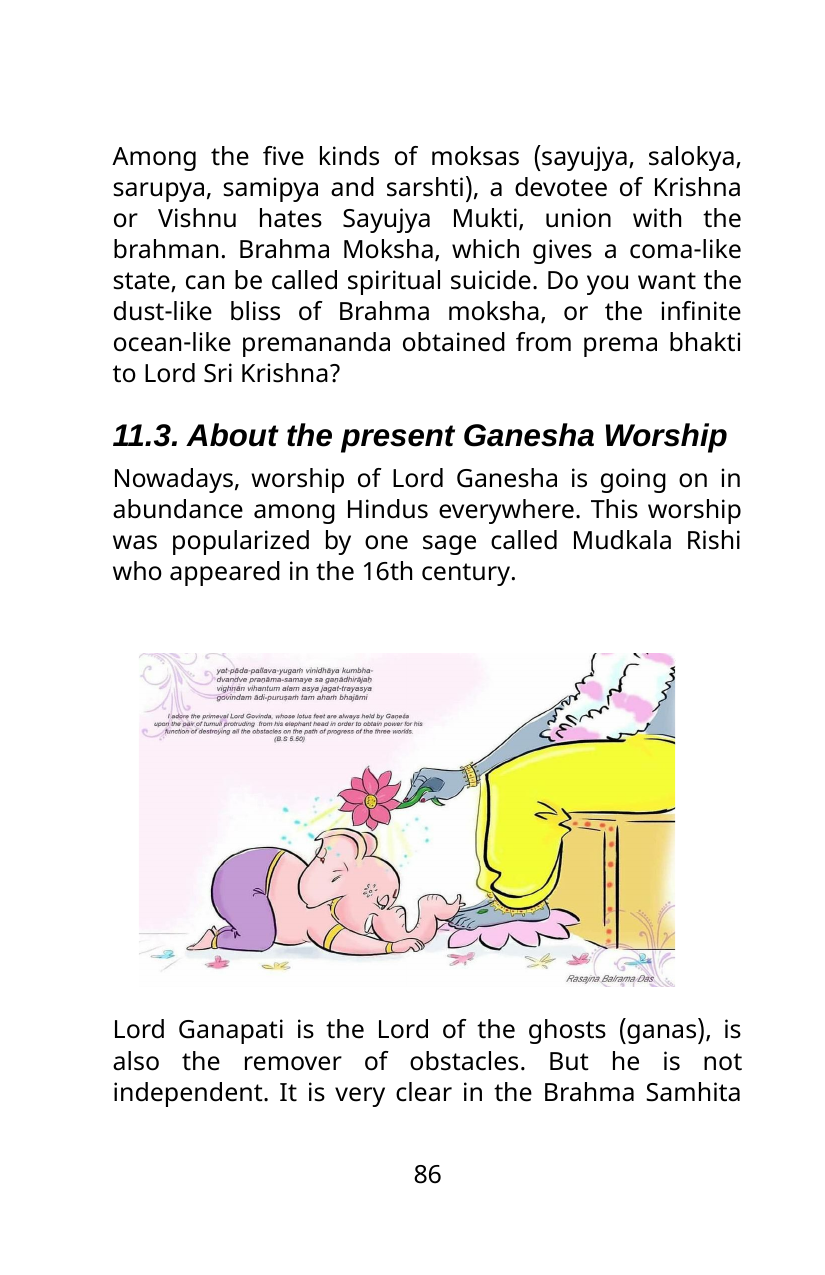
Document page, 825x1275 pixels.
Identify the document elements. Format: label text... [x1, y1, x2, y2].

subtitle 11.3. About the present Ganesha Worship [67, 417, 742, 453]
picture [138, 653, 675, 987]
text Lord Ganapati is the Lord of the ghosts (ganas), is also the remover of obstacles. But he is not independent. It is very clear in the Brahma Samhita [112, 1017, 742, 1110]
text Nowadays, worship of Lord Ganesha is going on in abundance among Hindus everywhere. This worship was popularized by one sage called Mudkala Rishi who appeared in the 16th century. [112, 465, 742, 589]
text Among the five kinds of moksas (sayujya, salokya, sarupya, samipya and sarshti), a devotee of Krishna or Vishnu hates Sayujya Mukti, union with the brahman. Brahma Moksha, which gives a coma-like state, can be called spiritual suicide. Do you want the dust-like bliss of Brahma moksha, or the infinite ocean-like premananda obtained from prema bhakti to Lord Sri Krishna? [112, 143, 742, 392]
